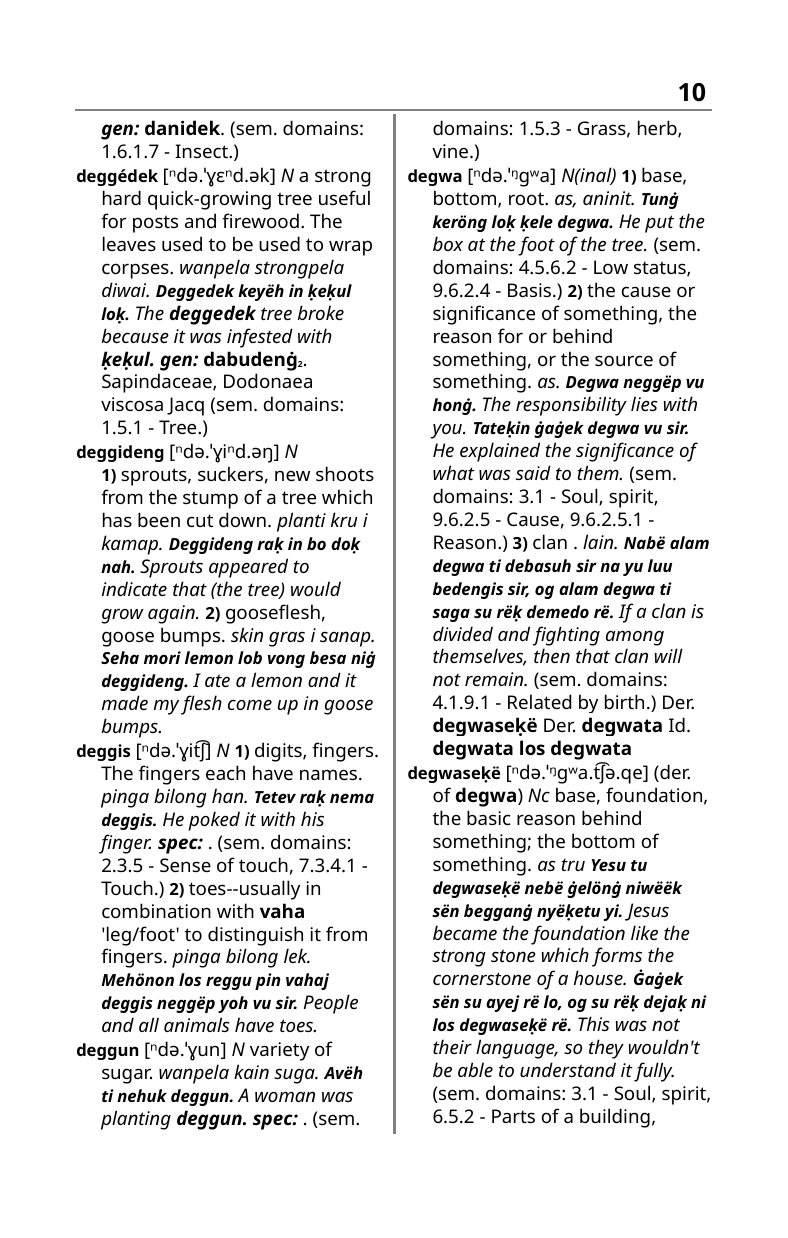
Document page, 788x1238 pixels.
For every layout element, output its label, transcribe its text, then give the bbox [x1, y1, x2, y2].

text degwa [ⁿdə.ˈᵑɡʷa] N(inal) 1) base, bottom, root. as, aninit. Tunġ keröng loḳ ḳele degwa. He put the box at the foot of the tree. (sem. domains: 4.5.6.2 - Low status, 9.6.2.4 - Basis.) 2) the cause or significance of something, the reason for or behind something, or the source of something. as. Degwa neggëp vu honġ. The responsibility lies with you. Tateḳin ġaġek degwa vu sir. He explained the significance of what was said to them. (sem. domains: 3.1 - Soul, spirit, 9.6.2.5 - Cause, 9.6.2.5.1 - Reason.) 3) clan . lain. Nabë alam degwa ti debasuh sir na yu luu bedengis sir, og alam degwa ti saga su rëḳ demedo rë. If a clan is divided and fighting among themselves, then that clan will not remain. (sem. domains: 4.1.9.1 - Related by birth.) Der. degwaseḳë Der. degwata Id. degwata los degwata [407, 161, 711, 758]
text deggideng [ⁿdə.ˈɣiⁿd.əŋ] N 1) sprouts, suckers, new shoots from the stump of a tree which has been cut down. planti kru i kamap. Deggideng raḳ in bo doḳ nah. Sprouts appeared to indicate that (the tree) would grow again. 2) gooseflesh, goose bumps. skin gras i sanap. Seha mori lemon lob vong besa niġ deggideng. I ate a lemon and it made my flesh come up in goose bumps. [76, 437, 380, 736]
text deggis [ⁿdə.ˈɣit͡ʃ] N 1) digits, fingers. The fingers each have names. pinga bilong han. Tetev raḳ nema deggis. He poked it with his finger. spec: . (sem. domains: 2.3.5 - Sense of touch, 7.3.4.1 - Touch.) 2) toes--usually in combination with vaha 'leg/foot' to distinguish it from fingers. pinga bilong lek. Mehönon los reggu pin vahaj deggis neggëp yoh vu sir. People and all animals have toes. [76, 736, 380, 1035]
text degwaseḳë [ⁿdə.ˈᵑɡʷa.t͡ʃə.qe] (der. of degwa) Nc base, foundation, the basic reason behind something; the bottom of something. as tru Yesu tu degwaseḳë nebë ġelönġ niwëëk sën begganġ nyëḳetu yi. Jesus became the foundation like the strong stone which forms the cornerstone of a house. Ġaġek sën su ayej rë lo, og su rëḳ dejaḳ ni los degwaseḳë rë. This was not their language, so they wouldn't be able to understand it fully. (sem. domains: 3.1 - Soul, spirit, 6.5.2 - Parts of a building, [407, 758, 711, 1128]
text deggédek [ⁿdə.ˈɣɛⁿd.ək] N a strong hard quick-growing tree useful for posts and firewood. The leaves used to be used to wrap corpses. wanpela strongpela diwai. Deggedek keyëh in ḳeḳul loḳ. The deggedek tree broke because it was infested with ḳeḳul. gen: dabudenġ2. Sapindaceae, Dodonaea viscosa Jacq (sem. domains: 1.5.1 - Tree.) [76, 161, 380, 437]
text deggun [ⁿdə.ˈɣun] N variety of sugar. wanpela kain suga. Avëh ti nehuk deggun. A woman was planting deggun. spec: . (sem. [76, 1035, 380, 1130]
text domains: 1.5.3 - Grass, herb, vine.) [407, 115, 711, 161]
text gen: danidek. (sem. domains: 1.6.1.7 - Insect.) [76, 115, 380, 161]
